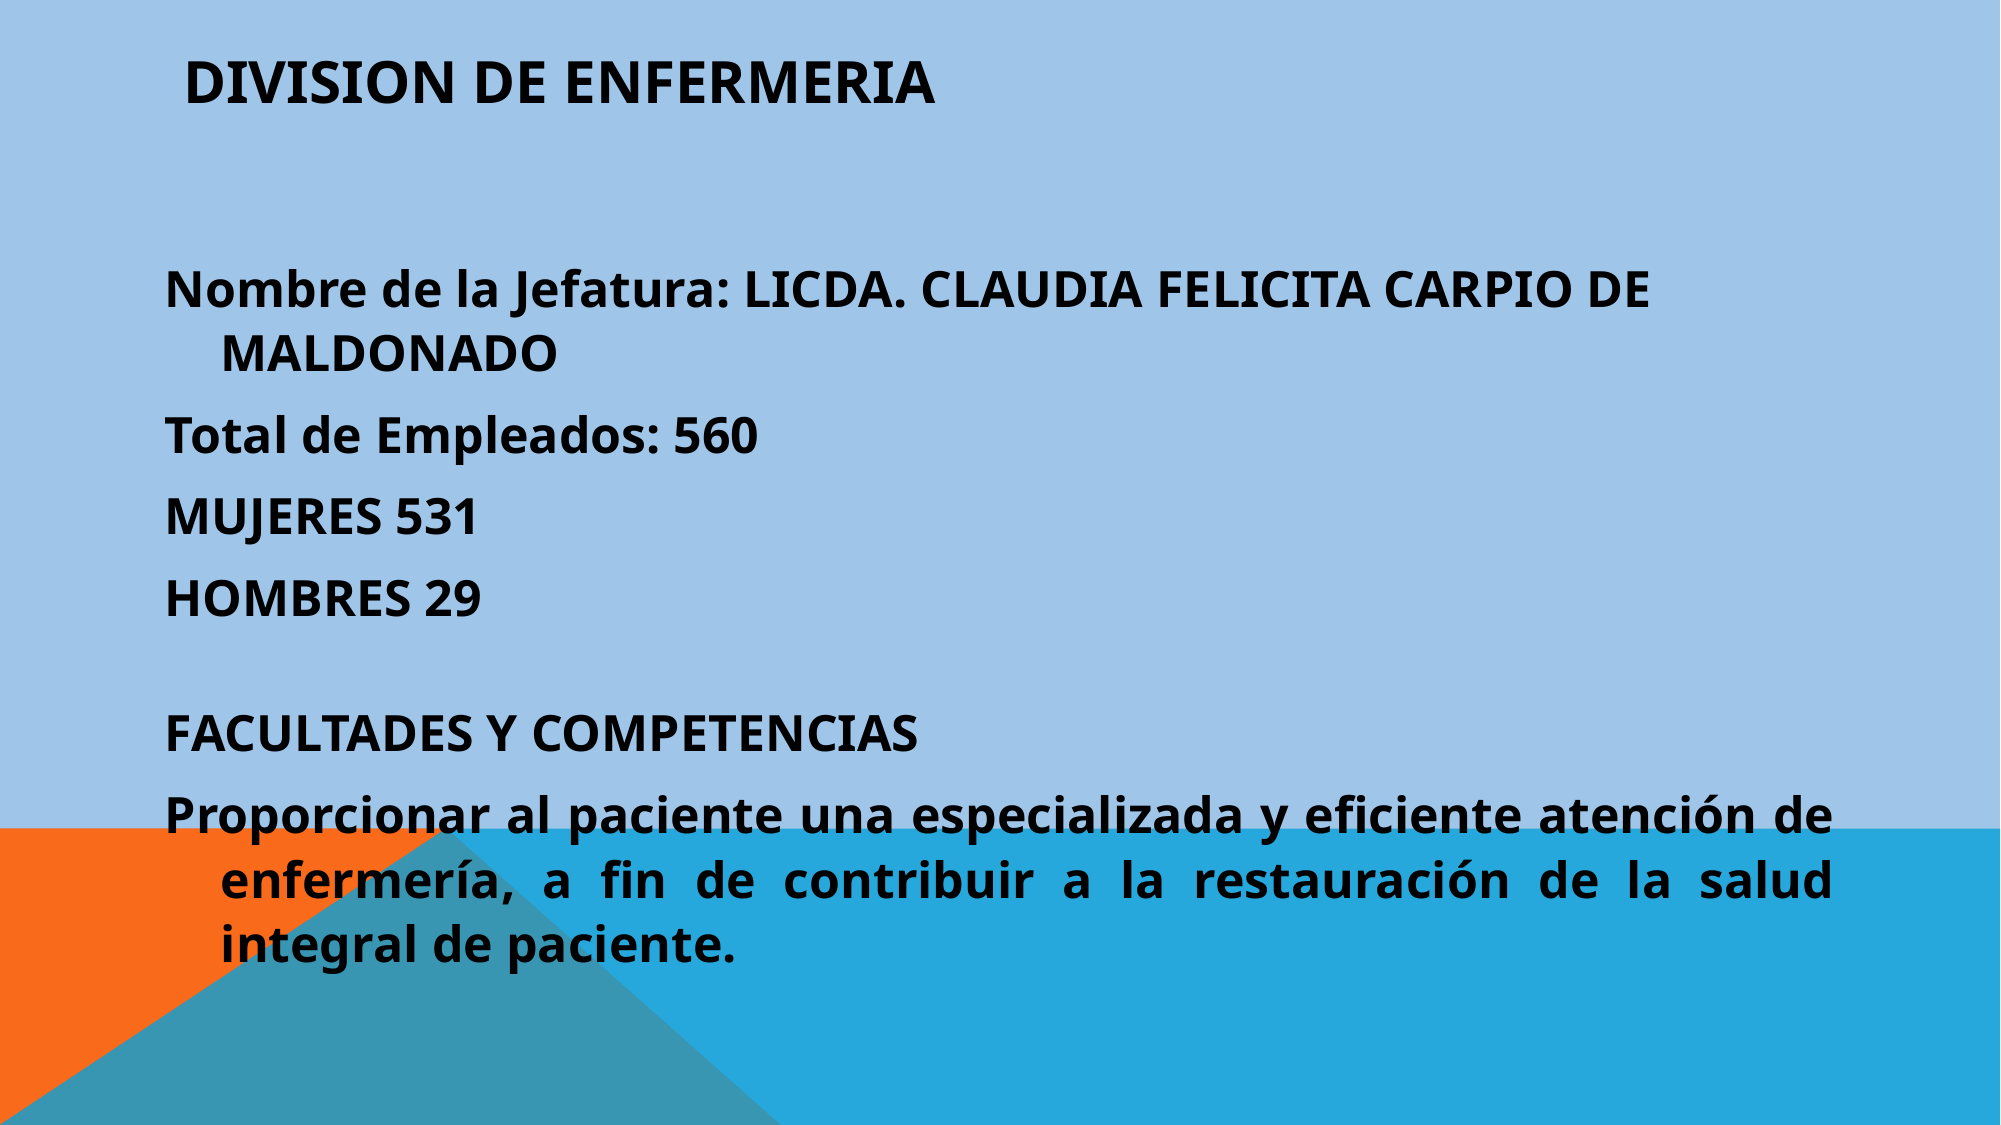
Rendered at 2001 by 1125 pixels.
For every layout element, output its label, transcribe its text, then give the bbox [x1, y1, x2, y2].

text_box DIVISION DE ENFERMERIA [168, 37, 1869, 207]
text_box Nombre de la Jefatura: LICDA. CLAUDIA FELICITA CARPIO DE MALDONADO Total de Empleados: 560 MUJERES 531 HOMBRES 29 FACULTADES Y COMPETENCIAS Proporcionar al paciente una especializada y eficiente atención de enfermería, a fin de contribuir a la restauración de la salud integral de paciente. [149, 244, 1850, 956]
